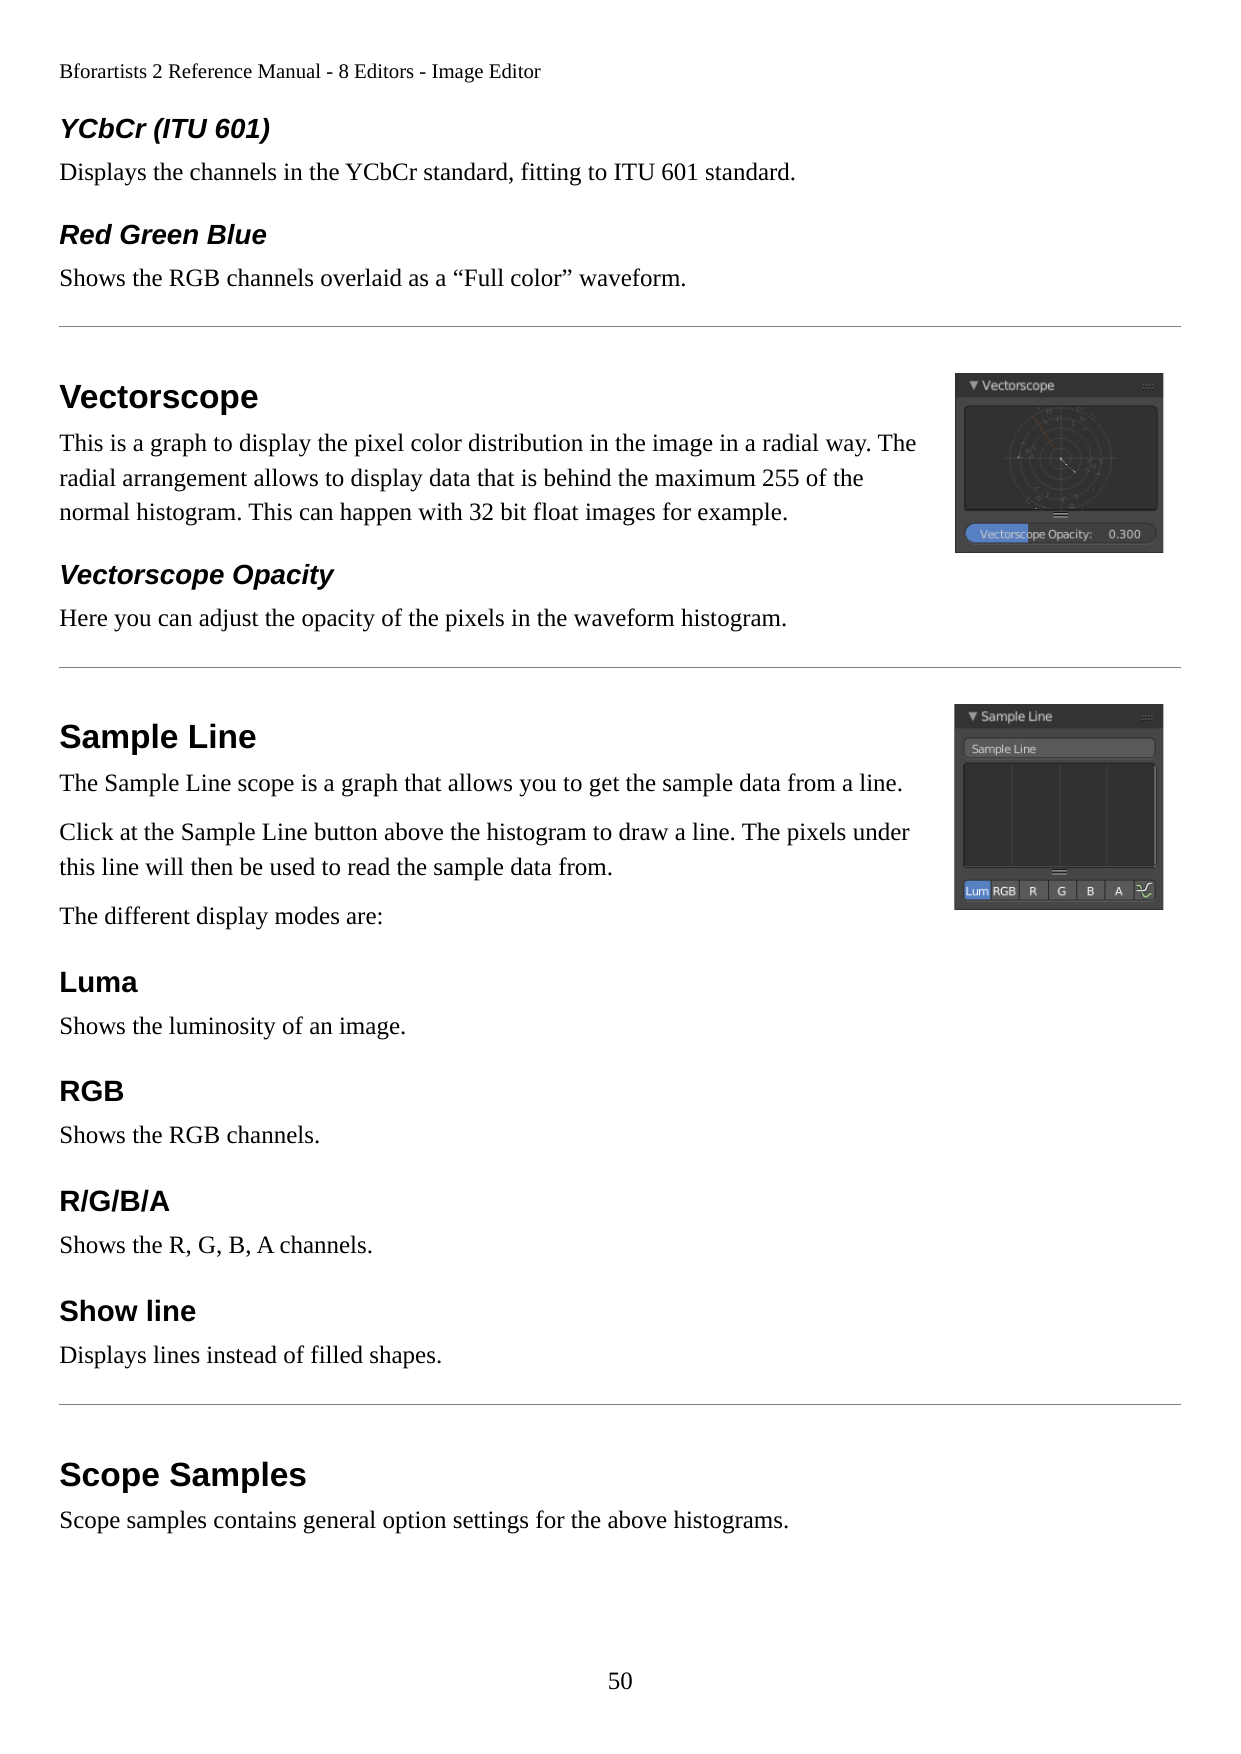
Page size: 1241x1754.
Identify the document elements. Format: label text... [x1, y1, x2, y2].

subtitle [1164, 717, 1181, 756]
text Displays the channels in the YCbCr standard, fitting to ITU 601 standard. [59, 157, 1181, 186]
text Displays lines instead of filled shapes. [59, 1340, 1181, 1369]
subtitle RGB [59, 1074, 1181, 1108]
subtitle YCbCr (ITU 601) [59, 113, 1181, 144]
text Here you can adjust the opacity of the pixels in the waveform histogram. [59, 603, 1181, 632]
text Scope samples contains general option settings for the above histograms. [59, 1506, 1181, 1534]
subtitle Vectorscope [59, 377, 955, 416]
text Shows the RGB channels overlaid as a “Full color” waveform. [59, 263, 1181, 292]
picture [955, 373, 1164, 553]
text The different display modes are: [59, 901, 1181, 929]
text Shows the R, G, B, A channels. [59, 1231, 1181, 1259]
subtitle Vectorscope Opacity [59, 559, 1181, 591]
subtitle Scope Samples [59, 1454, 1181, 1493]
subtitle Sample Line [59, 717, 954, 756]
subtitle Show line [59, 1294, 1181, 1328]
text This is a graph to display the pixel color distribution in the image in a radial way. The radial arrangement allows to display data that is behind the maximum 255 of the normal histogram. This can happen with 32 bit float images for example. [59, 428, 955, 526]
text Shows the RGB channels. [59, 1121, 1181, 1149]
text The Sample Line scope is a graph that allows you to get the sample data from a line. [59, 768, 954, 797]
subtitle R/G/B/A [59, 1184, 1181, 1218]
text Click at the Sample Line button above the histogram to draw a line. The pixels under this line will then be used to read the sample data from. [59, 817, 954, 881]
subtitle Luma [59, 964, 1181, 998]
subtitle Red Green Blue [59, 218, 1181, 250]
text Shows the luminosity of an image. [59, 1011, 1181, 1039]
picture [954, 704, 1164, 910]
subtitle [1164, 377, 1181, 416]
